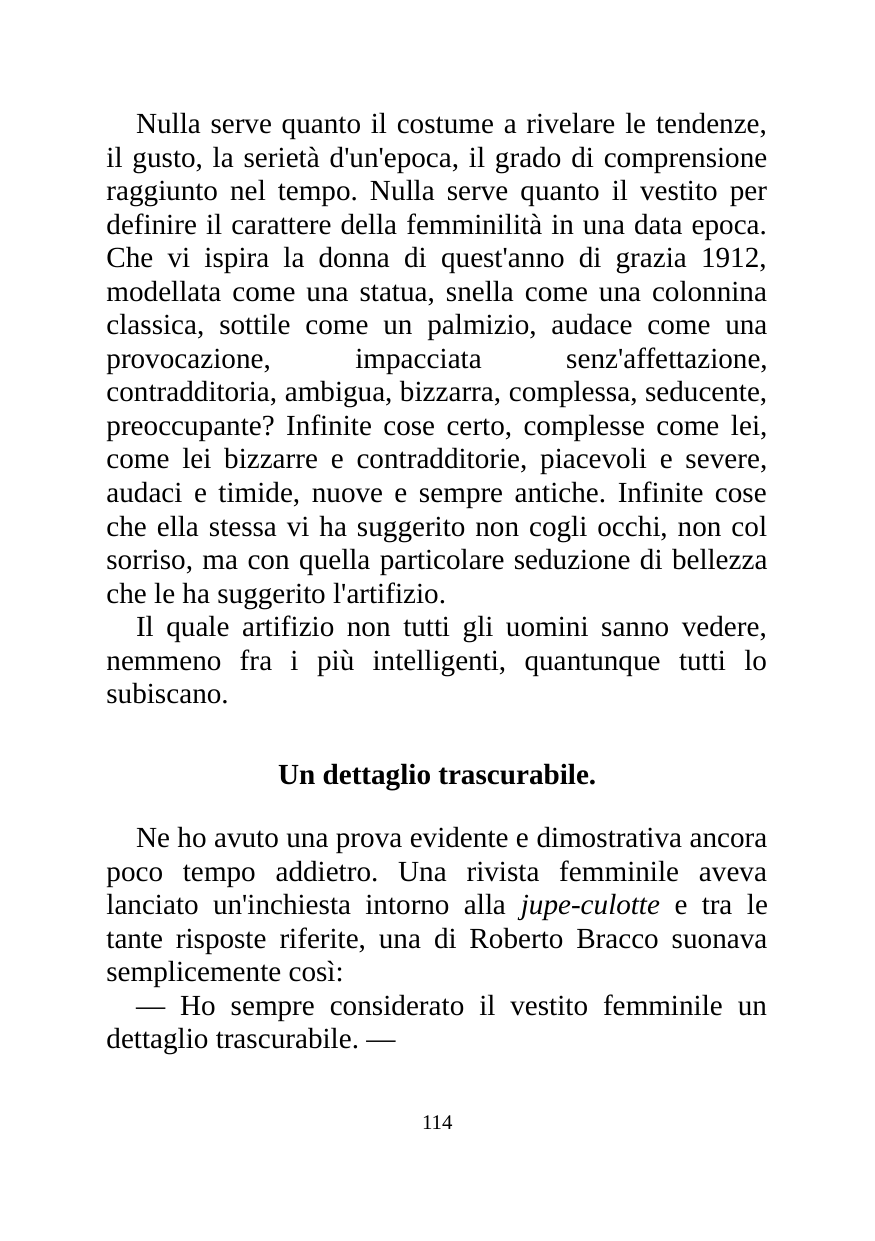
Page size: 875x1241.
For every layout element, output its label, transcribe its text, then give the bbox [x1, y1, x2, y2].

text Nulla serve quanto il costume a rivelare le tendenze, il gusto, la serietà d'un'epoca, il grado di comprensione raggiunto nel tempo. Nulla serve quanto il vestito per definire il carattere della femminilità in una data epoca. Che vi ispira la donna di quest'anno di grazia 1912, modellata come una statua, snella come una colonnina classica, sottile come un palmizio, audace come una provocazione, impacciata senz'affettazione, contradditoria, ambigua, bizzarra, complessa, seducente, preoccupante? Infinite cose certo, complesse come lei, come lei bizzarre e contradditorie, piacevoli e severe, audaci e timide, nuove e sempre antiche. Infinite cose che ella stessa vi ha suggerito non cogli occhi, non col sorriso, ma con quella particolare seduzione di bellezza che le ha suggerito l'artifizio. [106, 106, 768, 609]
text — Ho sempre considerato il vestito femminile un dettaglio trascurabile. — [106, 988, 768, 1055]
subtitle Un dettaglio trascurabile. [106, 757, 768, 791]
text Ne ho avuto una prova evidente e dimostrativa ancora poco tempo addietro. Una rivista femminile aveva lanciato un'inchiesta intorno alla jupe-culotte e tra le tante risposte riferite, una di Roberto Bracco suonava semplicemente così: [106, 820, 768, 988]
text Il quale artifizio non tutti gli uomini sanno vedere, nemmeno fra i più intelligenti, quantunque tutti lo subiscano. [106, 609, 768, 710]
